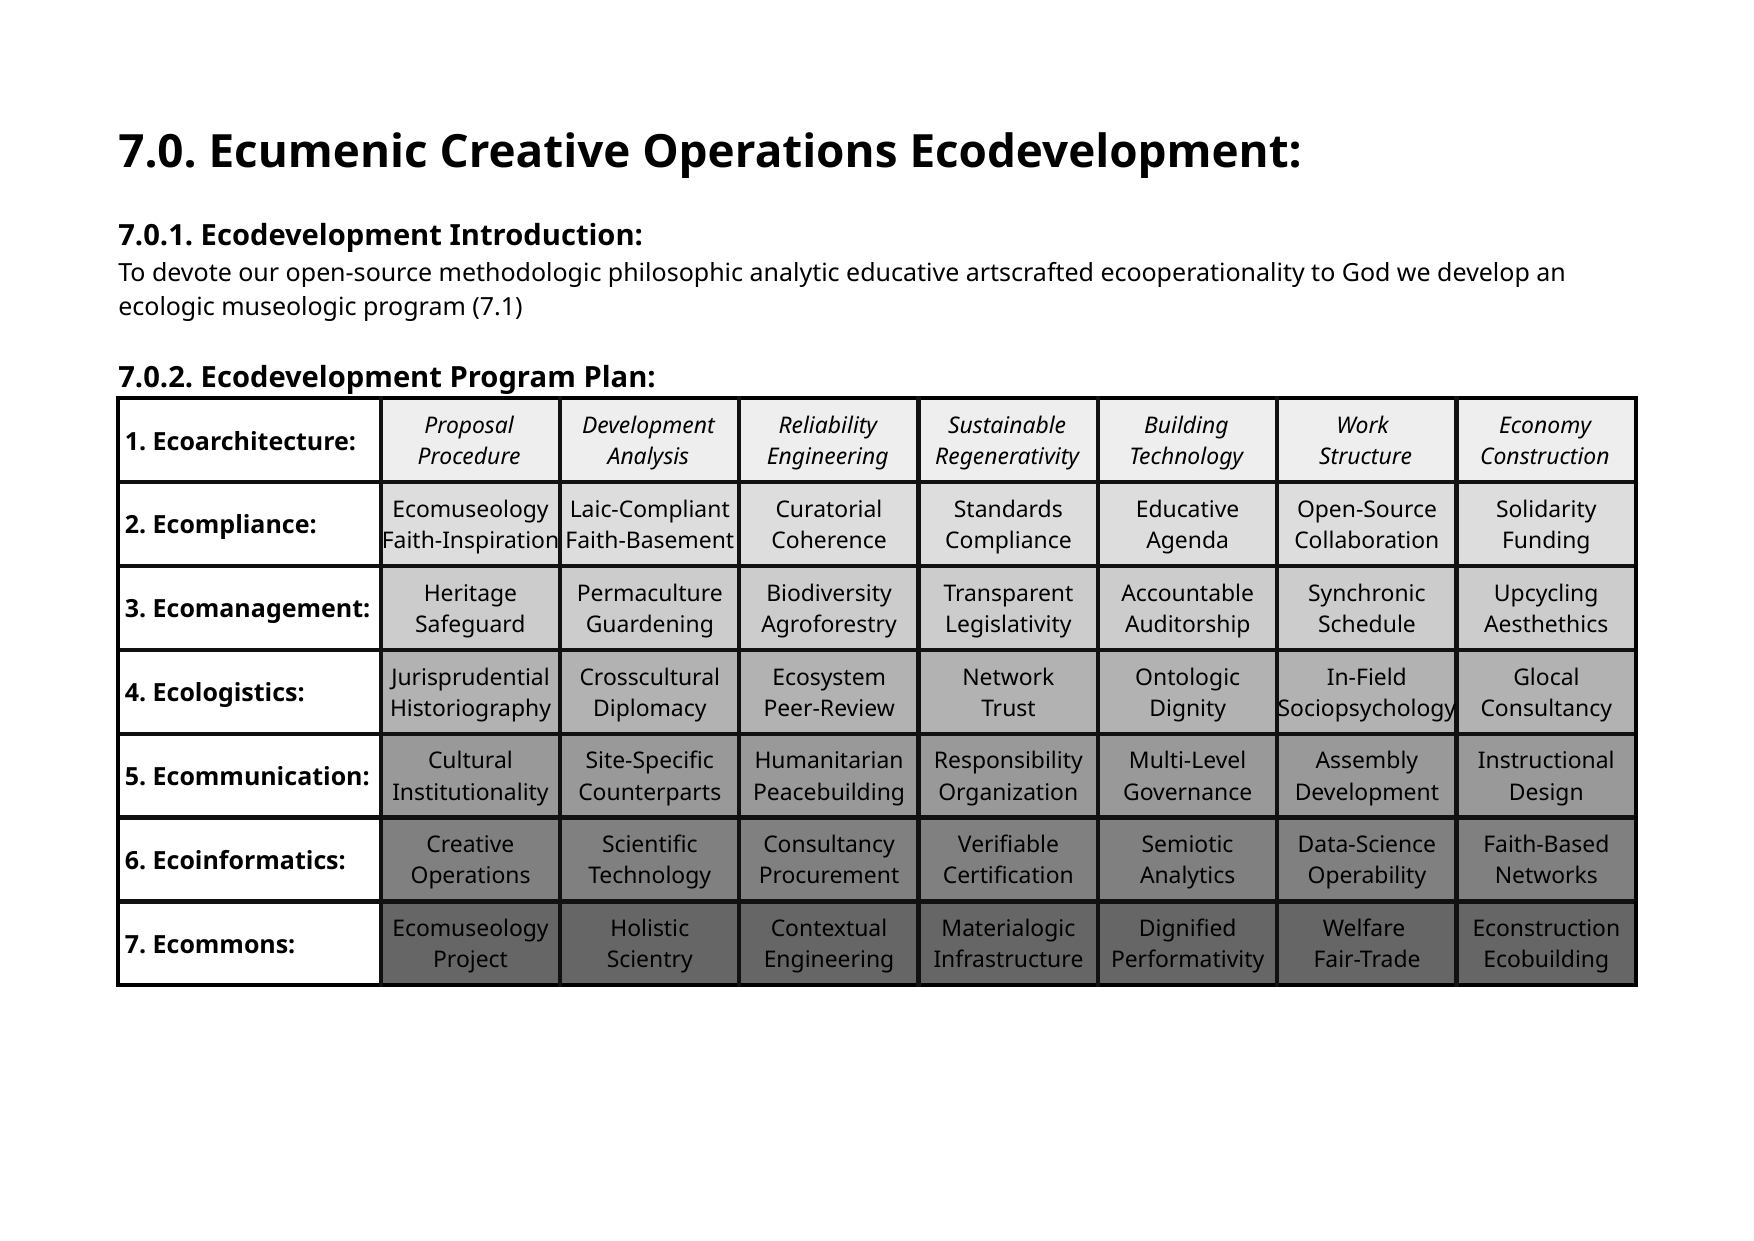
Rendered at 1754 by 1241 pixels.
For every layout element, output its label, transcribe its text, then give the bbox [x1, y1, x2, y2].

table_cell 4. Ecologistics: [120, 652, 379, 732]
table_cell Ecomuseology Faith-Inspiration [383, 484, 558, 564]
table_cell Jurisprudential Historiography [383, 652, 558, 732]
table_cell Heritage Safeguard [383, 568, 558, 648]
table_cell Holistic Scientry [562, 904, 737, 983]
table_cell Humanitarian Peacebuilding [741, 736, 916, 815]
table_header Development Analysis [562, 400, 737, 480]
table_cell Transparent Legislativity [921, 568, 1096, 648]
table_cell Assembly Development [1279, 736, 1454, 815]
table_cell Materialogic Infrastructure [921, 904, 1096, 983]
table_cell In-Field Sociopsychology [1279, 652, 1454, 732]
table_cell Ecomuseology Project [383, 904, 558, 983]
table_cell Ecosystem Peer-Review [741, 652, 916, 732]
table_cell Data-Science Operability [1279, 820, 1454, 899]
table_cell 6. Ecoinformatics: [120, 820, 379, 899]
table_cell Accountable Auditorship [1100, 568, 1275, 648]
table_cell Ontologic Dignity [1100, 652, 1275, 732]
table_header Reliability Engineering [741, 400, 916, 480]
table_header Building Technology [1100, 400, 1275, 480]
table_cell Responsibility Organization [921, 736, 1096, 815]
table_cell Welfare Fair-Trade [1279, 904, 1454, 983]
table_cell Educative Agenda [1100, 484, 1275, 564]
table_cell 7. Ecommons: [120, 904, 379, 983]
table_cell Solidarity Funding [1459, 484, 1634, 564]
table_cell Semiotic Analytics [1100, 820, 1275, 899]
table_cell Curatorial Coherence [741, 484, 916, 564]
table_cell Creative Operations [383, 820, 558, 899]
table_cell Site-Specific Counterparts [562, 736, 737, 815]
table_cell Verifiable Certification [921, 820, 1096, 899]
table_cell 5. Ecommunication: [120, 736, 379, 815]
table_cell Consultancy Procurement [741, 820, 916, 899]
table_cell Dignified Performativity [1100, 904, 1275, 983]
table_cell Crosscultural Diplomacy [562, 652, 737, 732]
table_cell 2. Ecompliance: [120, 484, 379, 564]
table_header Proposal Procedure [383, 400, 558, 480]
table_cell Econstruction Ecobuilding [1459, 904, 1634, 983]
text 7.0.2. Ecodevelopment Program Plan: [118, 356, 1636, 396]
table_cell Upcycling Aesthethics [1459, 568, 1634, 648]
table_cell Synchronic Schedule [1279, 568, 1454, 648]
table_cell Permaculture Guardening [562, 568, 737, 648]
table_cell Faith-Based Networks [1459, 820, 1634, 899]
table_cell Cultural Institutionality [383, 736, 558, 815]
table_cell Network Trust [921, 652, 1096, 732]
table_header Economy Construction [1459, 400, 1634, 480]
table_cell Multi-Level Governance [1100, 736, 1275, 815]
table_cell Standards Compliance [921, 484, 1096, 564]
text To devote our open-source methodologic philosophic analytic educative artscrafted ecooperationality to God we develop an ecologic museologic program (7.1) [118, 254, 1636, 322]
table_header Work Structure [1279, 400, 1454, 480]
table_header Sustainable Regenerativity [921, 400, 1096, 480]
table_cell Laic-Compliant Faith-Basement [562, 484, 737, 564]
table_cell 3. Ecomanagement: [120, 568, 379, 648]
table_cell Instructional Design [1459, 736, 1634, 815]
table_cell Open-Source Collaboration [1279, 484, 1454, 564]
table_cell Glocal Consultancy [1459, 652, 1634, 732]
table_header 1. Ecoarchitecture: [120, 400, 379, 480]
text 7.0.1. Ecodevelopment Introduction: [118, 214, 1636, 254]
table_cell Scientific Technology [562, 820, 737, 899]
table_cell Contextual Engineering [741, 904, 916, 983]
text 7.0. Ecumenic Creative Operations Ecodevelopment: [118, 118, 1636, 181]
table_cell Biodiversity Agroforestry [741, 568, 916, 648]
